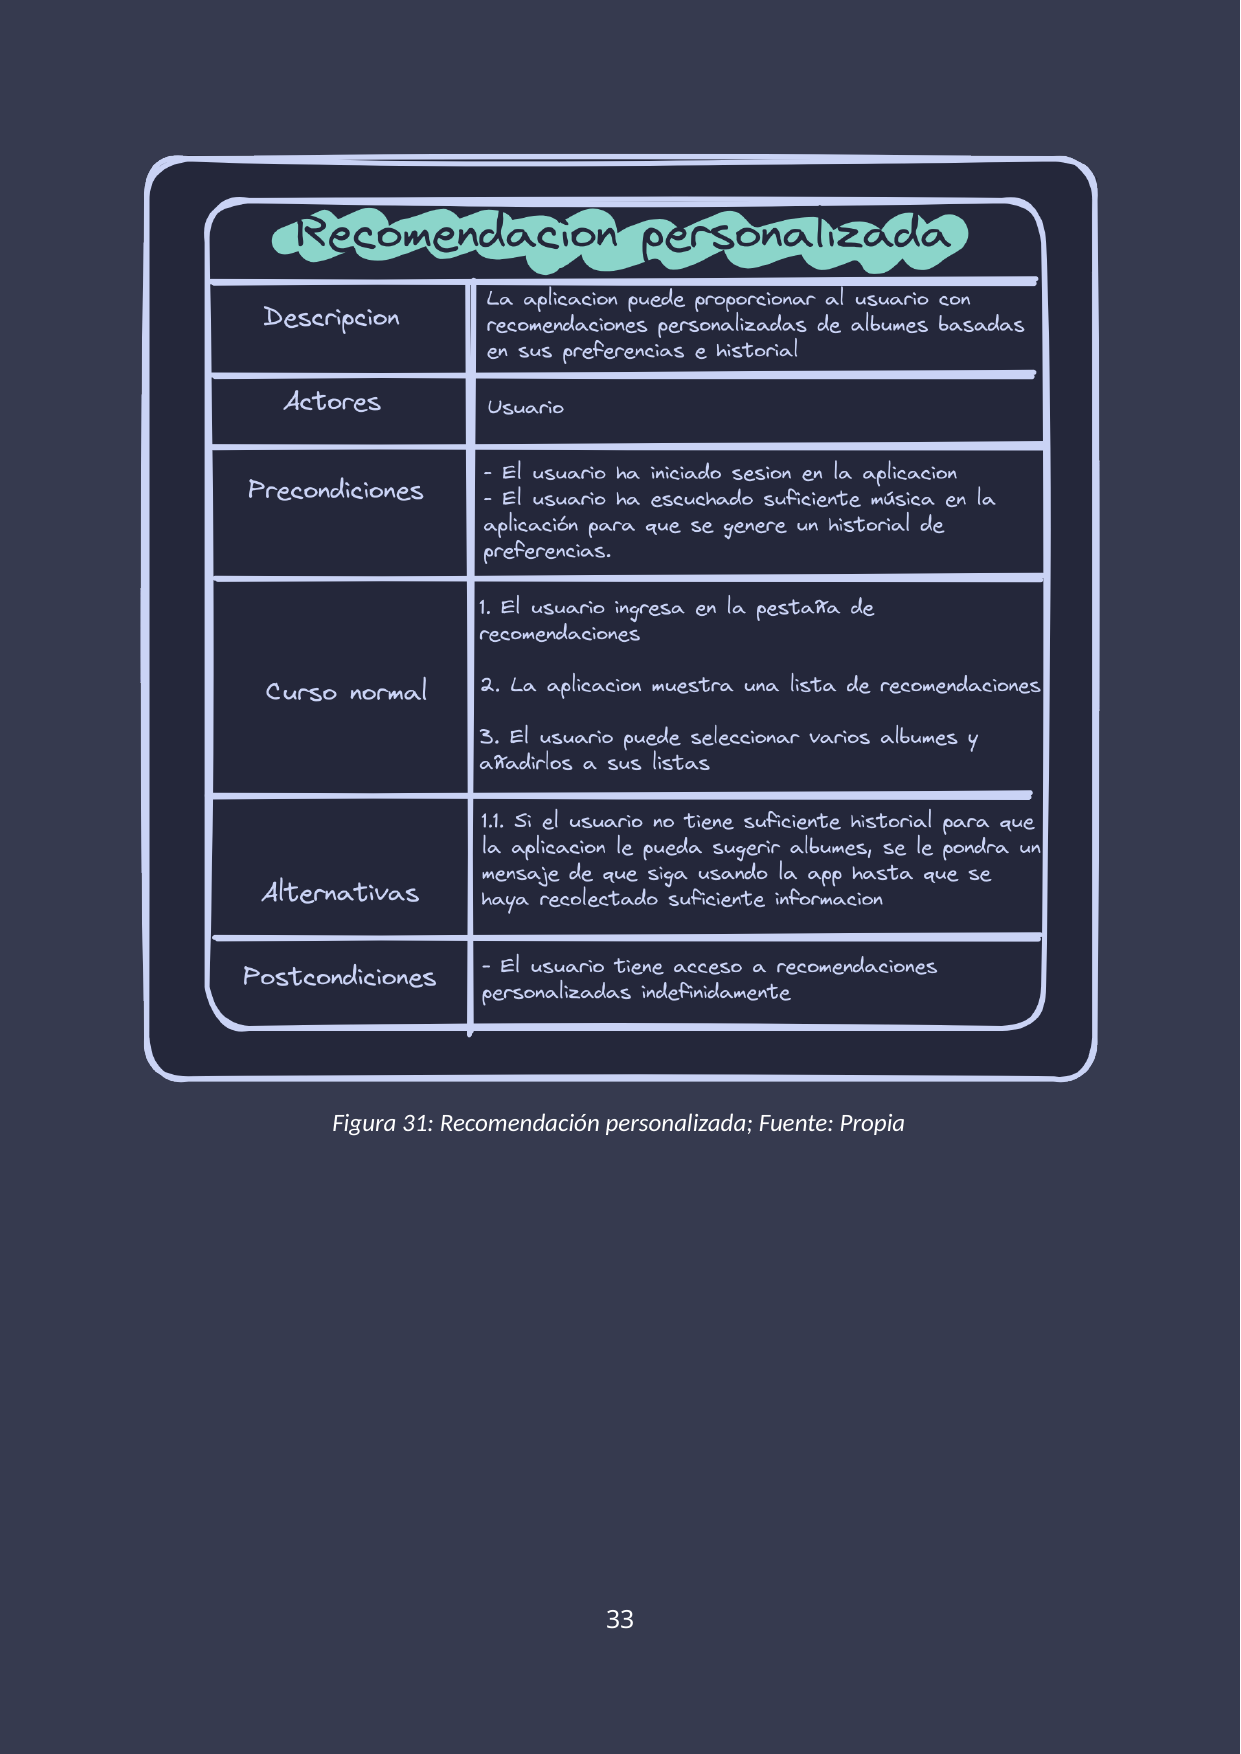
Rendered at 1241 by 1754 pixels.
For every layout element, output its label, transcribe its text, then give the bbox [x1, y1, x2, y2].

text Figura 31: Recomendación personalizada; Fuente: Propia [118, 1107, 1122, 1137]
picture [118, 130, 1123, 1107]
